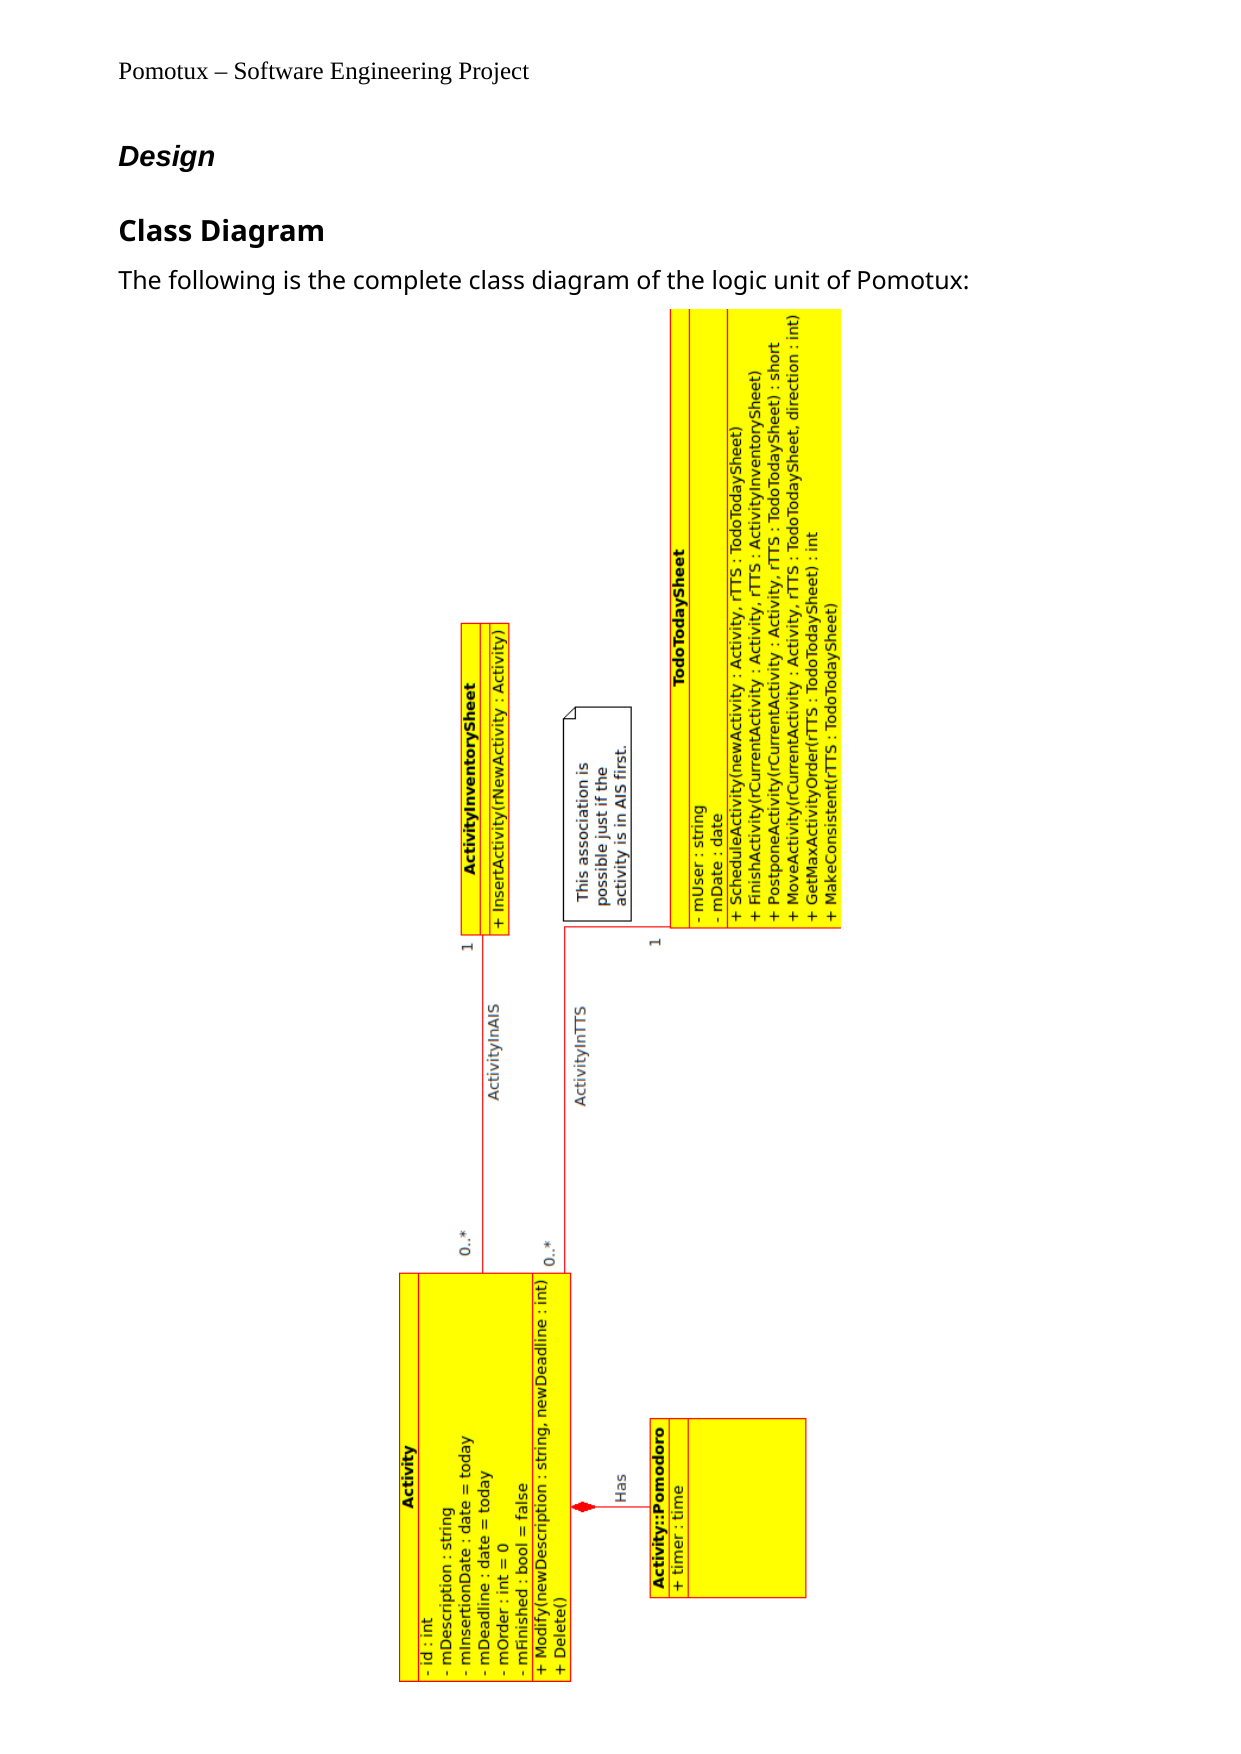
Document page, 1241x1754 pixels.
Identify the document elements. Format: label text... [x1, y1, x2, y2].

subtitle Class Diagram [118, 211, 1122, 250]
picture [399, 309, 841, 1682]
text The following is the complete class diagram of the logic unit of Pomotux: [118, 263, 1122, 297]
subtitle Design [118, 139, 1122, 173]
